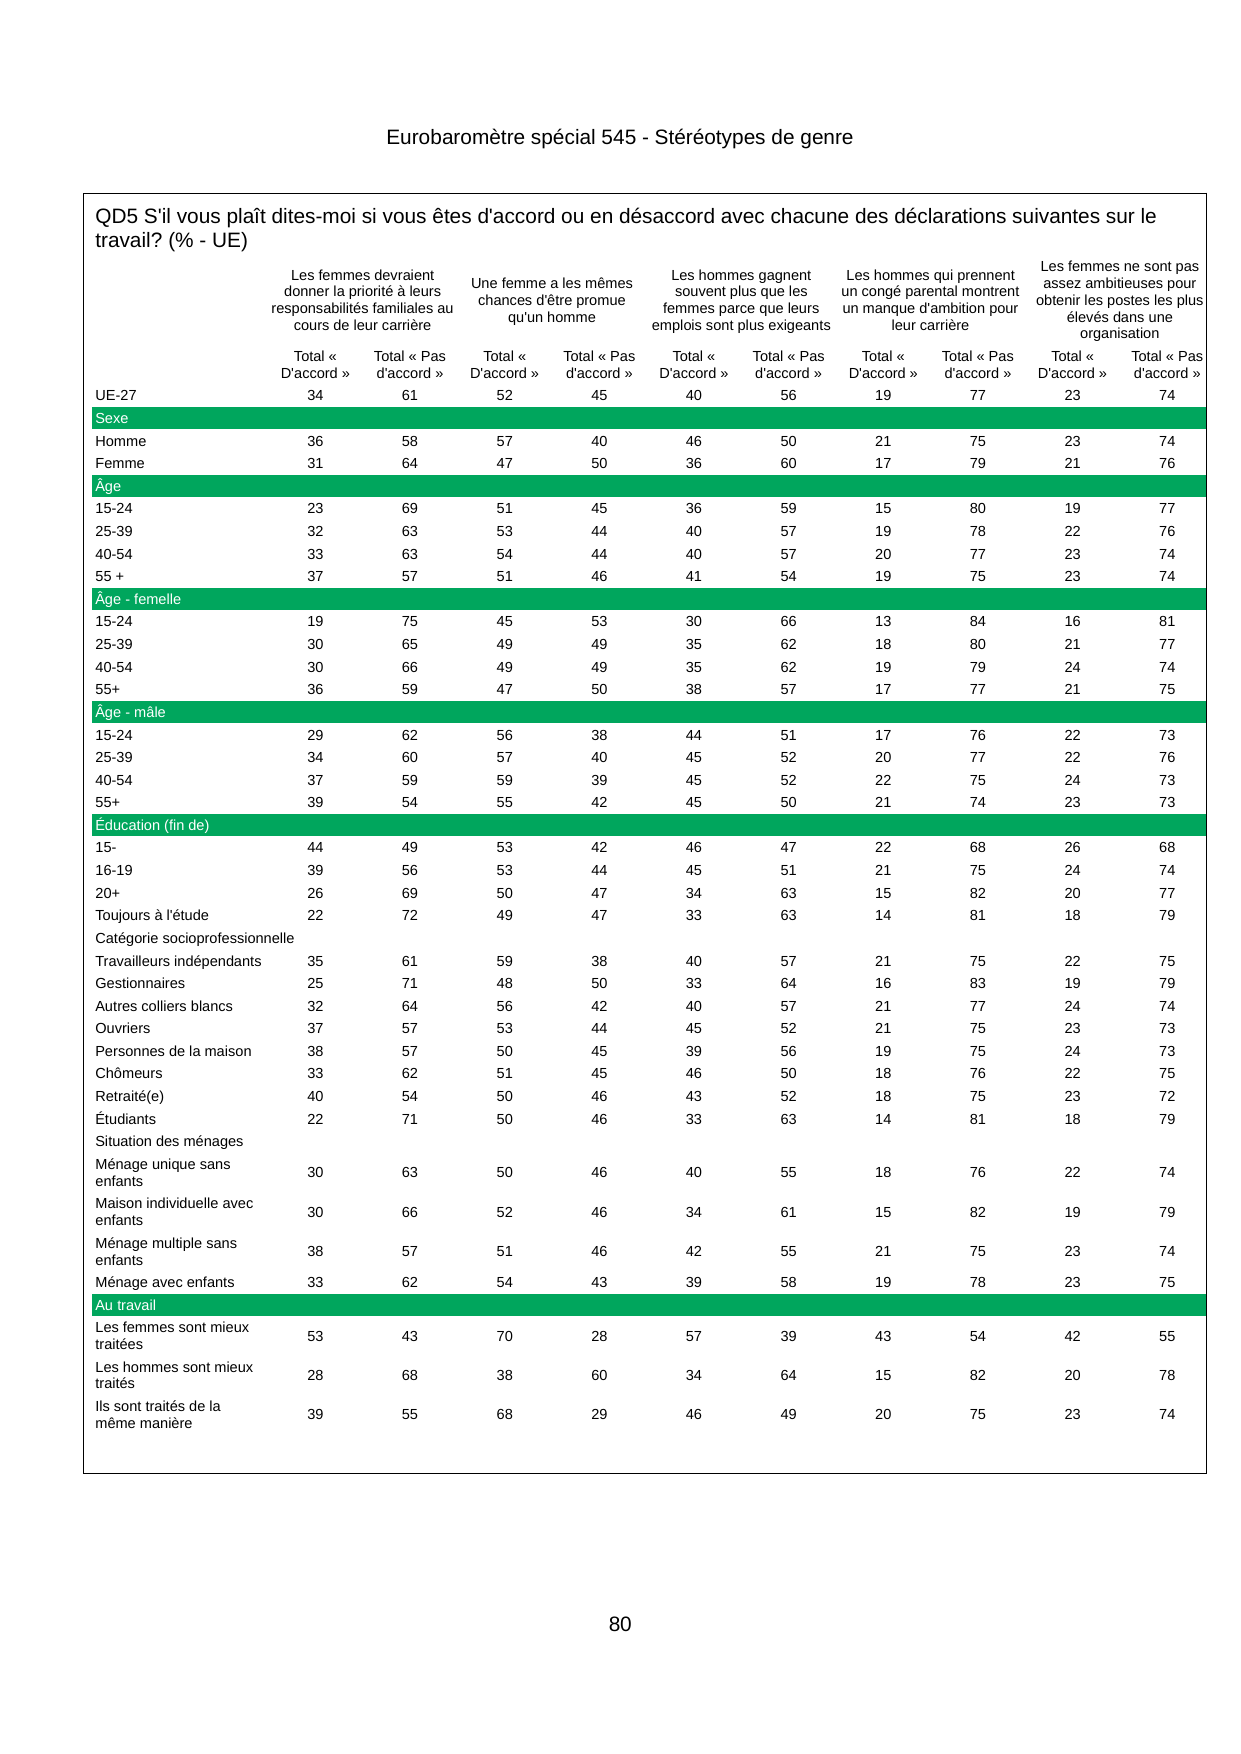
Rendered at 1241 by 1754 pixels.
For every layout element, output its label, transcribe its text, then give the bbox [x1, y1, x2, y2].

table_cell 38 [457, 1355, 552, 1395]
table_cell 75 [930, 949, 1025, 972]
table_cell 75 [1120, 949, 1206, 972]
table_cell Total « Pas d'accord » [741, 345, 836, 384]
table_cell Âge - femelle [92, 588, 1206, 610]
table_cell 45 [552, 384, 646, 407]
table_cell 41 [646, 565, 741, 588]
table_cell 23 [268, 497, 362, 520]
table_cell Total « Pas d'accord » [1120, 345, 1206, 384]
table_cell 15-24 [92, 723, 268, 746]
table_cell 14 [836, 904, 930, 927]
table_cell 61 [363, 949, 457, 972]
table_cell 18 [1025, 904, 1120, 927]
table_cell 43 [836, 1316, 930, 1355]
table_cell 22 [836, 836, 930, 859]
table_cell 49 [741, 1395, 836, 1434]
table_cell 37 [268, 565, 362, 588]
table_cell 22 [268, 904, 362, 927]
table_cell 75 [363, 610, 457, 633]
table_cell 63 [363, 543, 457, 565]
table_cell 30 [268, 655, 362, 678]
table_cell 76 [1120, 520, 1206, 542]
table_cell 20+ [92, 881, 268, 904]
table_cell 24 [1025, 1040, 1120, 1062]
table_cell 45 [552, 497, 646, 520]
table_cell 15 [836, 497, 930, 520]
table_cell 20 [1025, 1355, 1120, 1395]
table_cell 50 [552, 678, 646, 701]
table_cell 19 [836, 1040, 930, 1062]
table_cell 53 [552, 610, 646, 633]
table_cell 24 [1025, 655, 1120, 678]
table_cell 46 [552, 1231, 646, 1271]
table_cell 62 [741, 633, 836, 655]
table_cell 74 [1120, 655, 1206, 678]
table_cell 38 [268, 1040, 362, 1062]
table_cell 78 [930, 520, 1025, 542]
table_cell 51 [741, 723, 836, 746]
table_cell 75 [930, 859, 1025, 881]
table_cell 30 [646, 610, 741, 633]
table_cell 55 [363, 1395, 457, 1434]
table_cell 28 [268, 1355, 362, 1395]
table_cell 74 [1120, 565, 1206, 588]
table_cell 56 [741, 1040, 836, 1062]
table_cell UE-27 [92, 384, 268, 407]
table_cell 43 [646, 1085, 741, 1107]
table_cell Étudiants [92, 1108, 268, 1130]
table_cell 39 [268, 1395, 362, 1434]
table_cell 66 [363, 1192, 457, 1231]
table_cell 14 [836, 1108, 930, 1130]
table_cell 61 [363, 384, 457, 407]
table_cell 45 [552, 1040, 646, 1062]
table_cell 40-54 [92, 655, 268, 678]
table_cell 39 [268, 859, 362, 881]
table_cell [92, 255, 268, 345]
table_cell 57 [363, 1231, 457, 1271]
table_cell 73 [1120, 1017, 1206, 1040]
table_cell 82 [930, 1355, 1025, 1395]
table_cell 19 [836, 1271, 930, 1293]
table_cell 52 [457, 384, 552, 407]
table_cell 75 [930, 1040, 1025, 1062]
table_cell 69 [363, 881, 457, 904]
table_cell 75 [930, 1231, 1025, 1271]
table_cell 57 [363, 565, 457, 588]
table_cell 21 [836, 1231, 930, 1271]
table_cell 19 [836, 384, 930, 407]
table_cell 21 [836, 949, 930, 972]
table_cell 15-24 [92, 497, 268, 520]
table_cell 57 [741, 520, 836, 542]
table_cell 21 [1025, 678, 1120, 701]
table_cell 80 [930, 633, 1025, 655]
table_cell 46 [646, 429, 741, 452]
table_cell 35 [268, 949, 362, 972]
table_cell 73 [1120, 723, 1206, 746]
table_cell 45 [552, 1062, 646, 1085]
table_cell Total « Pas d'accord » [930, 345, 1025, 384]
table_cell 39 [646, 1040, 741, 1062]
table_cell Travailleurs indépendants [92, 949, 268, 972]
table_cell Chômeurs [92, 1062, 268, 1085]
table_cell Autres colliers blancs [92, 995, 268, 1017]
table_cell 74 [930, 791, 1025, 814]
table_cell 50 [457, 1153, 552, 1192]
table_cell 44 [552, 859, 646, 881]
table_cell Personnes de la maison [92, 1040, 268, 1062]
table_cell Total « Pas d'accord » [363, 345, 457, 384]
table_cell 68 [1120, 836, 1206, 859]
table_cell 42 [552, 791, 646, 814]
table_cell 23 [1025, 565, 1120, 588]
table_cell 64 [363, 452, 457, 474]
table_cell 58 [363, 429, 457, 452]
table_cell 65 [363, 633, 457, 655]
table_cell 80 [930, 497, 1025, 520]
table_cell 18 [1025, 1108, 1120, 1130]
table_cell 63 [363, 1153, 457, 1192]
table_cell 20 [836, 746, 930, 768]
table_cell 50 [552, 972, 646, 994]
table_cell Ménage unique sans enfants [92, 1153, 268, 1192]
table_cell 20 [1025, 881, 1120, 904]
table_cell 21 [836, 791, 930, 814]
table_cell 74 [1120, 1153, 1206, 1192]
table_cell 57 [741, 543, 836, 565]
table_cell 32 [268, 520, 362, 542]
table_cell 57 [741, 678, 836, 701]
table_cell 76 [930, 1153, 1025, 1192]
table_cell 56 [457, 723, 552, 746]
table_cell 53 [457, 859, 552, 881]
table_cell 22 [268, 1108, 362, 1130]
table_cell 23 [1025, 429, 1120, 452]
table_cell 54 [363, 1085, 457, 1107]
table_cell Les femmes devraient donner la priorité à leurs responsabilités familiales au cours de leur carrière [268, 255, 457, 345]
table_cell 54 [457, 543, 552, 565]
table_cell 42 [552, 836, 646, 859]
table_cell 25 [268, 972, 362, 994]
table_cell 21 [836, 1017, 930, 1040]
table_cell 24 [1025, 995, 1120, 1017]
table_cell 55 [457, 791, 552, 814]
table_cell 25-39 [92, 520, 268, 542]
table_cell 79 [1120, 972, 1206, 994]
table_cell 15- [92, 836, 268, 859]
table_cell 58 [741, 1271, 836, 1293]
table_cell 70 [457, 1316, 552, 1355]
table_cell 42 [1025, 1316, 1120, 1355]
table_cell 46 [552, 1153, 646, 1192]
table_cell 46 [646, 1395, 741, 1434]
table_cell Âge - mâle [92, 701, 1206, 723]
table_cell 68 [457, 1395, 552, 1434]
table_cell 55+ [92, 678, 268, 701]
table_cell 26 [268, 881, 362, 904]
table_cell Total « D'accord » [836, 345, 930, 384]
table_cell 40 [552, 429, 646, 452]
table_cell 54 [741, 565, 836, 588]
table_cell 59 [457, 949, 552, 972]
table_cell 50 [457, 881, 552, 904]
table_cell 30 [268, 1153, 362, 1192]
table_cell 53 [457, 1017, 552, 1040]
table_cell 36 [646, 452, 741, 474]
table_cell Toujours à l'étude [92, 904, 268, 927]
table_cell 63 [363, 520, 457, 542]
table_cell 77 [930, 995, 1025, 1017]
table_cell 79 [1120, 1192, 1206, 1231]
table_cell 59 [363, 678, 457, 701]
table_cell 47 [552, 904, 646, 927]
table_cell 63 [741, 881, 836, 904]
table_cell 74 [1120, 543, 1206, 565]
table_cell 47 [552, 881, 646, 904]
table_cell 18 [836, 633, 930, 655]
table_cell 60 [363, 746, 457, 768]
table_cell 57 [457, 746, 552, 768]
table_cell 66 [363, 655, 457, 678]
table_cell 40 [646, 949, 741, 972]
table_cell 40-54 [92, 769, 268, 791]
table_cell Ils sont traités de la même manière [92, 1395, 268, 1434]
table_cell 64 [363, 995, 457, 1017]
table_cell 24 [1025, 769, 1120, 791]
table_cell 21 [836, 429, 930, 452]
table_cell 79 [1120, 1108, 1206, 1130]
table_cell 19 [836, 565, 930, 588]
table_cell 78 [930, 1271, 1025, 1293]
table_cell 33 [646, 972, 741, 994]
table_cell 50 [741, 1062, 836, 1085]
table_cell 57 [741, 949, 836, 972]
table_cell 57 [741, 995, 836, 1017]
table_cell 22 [1025, 520, 1120, 542]
table_cell 40 [552, 746, 646, 768]
table_cell 77 [930, 746, 1025, 768]
table_cell 55 [741, 1231, 836, 1271]
table_cell 30 [268, 633, 362, 655]
table_cell 49 [552, 655, 646, 678]
table_cell Les hommes qui prennent un congé parental montrent un manque d'ambition pour leur carrière [836, 255, 1025, 345]
table_cell 40 [268, 1085, 362, 1107]
table_cell 33 [268, 543, 362, 565]
table_cell 76 [930, 723, 1025, 746]
table_cell 46 [646, 836, 741, 859]
table_cell 20 [836, 1395, 930, 1434]
table_cell 19 [1025, 1192, 1120, 1231]
table_cell 53 [457, 520, 552, 542]
table_cell 51 [457, 1062, 552, 1085]
table_cell 56 [457, 995, 552, 1017]
table_cell 37 [268, 769, 362, 791]
table_cell 54 [363, 791, 457, 814]
table_cell 46 [552, 1192, 646, 1231]
table_cell Total « D'accord » [457, 345, 552, 384]
table_cell 22 [1025, 1153, 1120, 1192]
table_cell 39 [552, 769, 646, 791]
table_cell 30 [268, 1192, 362, 1231]
table_cell 38 [268, 1231, 362, 1271]
table_cell 44 [552, 520, 646, 542]
table_cell 43 [363, 1316, 457, 1355]
table_cell 31 [268, 452, 362, 474]
table_cell 62 [363, 1271, 457, 1293]
table_cell Total « D'accord » [646, 345, 741, 384]
table_cell 82 [930, 881, 1025, 904]
table_cell 61 [741, 1192, 836, 1231]
table_cell 49 [363, 836, 457, 859]
table_cell 16 [836, 972, 930, 994]
table_cell 74 [1120, 384, 1206, 407]
table_cell Une femme a les mêmes chances d'être promue qu'un homme [457, 255, 646, 345]
table_cell 22 [836, 769, 930, 791]
table_cell 75 [930, 1017, 1025, 1040]
table_cell 75 [930, 429, 1025, 452]
table_cell 36 [268, 678, 362, 701]
table_cell 77 [1120, 497, 1206, 520]
table_cell 76 [1120, 746, 1206, 768]
table_cell 60 [552, 1355, 646, 1395]
table_cell 57 [363, 1017, 457, 1040]
table_cell 45 [646, 791, 741, 814]
table_cell 49 [457, 655, 552, 678]
table_cell 50 [552, 452, 646, 474]
table_cell 79 [930, 452, 1025, 474]
table_cell Maison individuelle avec enfants [92, 1192, 268, 1231]
table_cell 38 [552, 723, 646, 746]
table_cell 66 [741, 610, 836, 633]
table_cell 47 [741, 836, 836, 859]
table_cell 74 [1120, 1395, 1206, 1434]
table_cell 51 [457, 497, 552, 520]
table_cell 29 [552, 1395, 646, 1434]
table_cell 18 [836, 1153, 930, 1192]
table_cell 55+ [92, 791, 268, 814]
table_cell 52 [741, 1017, 836, 1040]
table_cell 64 [741, 1355, 836, 1395]
table_cell 45 [646, 746, 741, 768]
table_cell 75 [930, 1085, 1025, 1107]
table_cell 51 [741, 859, 836, 881]
table_cell Situation des ménages [92, 1130, 1206, 1153]
table_cell 81 [930, 904, 1025, 927]
table_cell 19 [1025, 497, 1120, 520]
table_cell 49 [552, 633, 646, 655]
table_cell Âge [92, 475, 1206, 497]
table_cell 52 [741, 769, 836, 791]
table_cell 15 [836, 1192, 930, 1231]
table_cell 23 [1025, 543, 1120, 565]
table_cell 77 [1120, 633, 1206, 655]
table_cell 75 [930, 1395, 1025, 1434]
table_cell 52 [457, 1192, 552, 1231]
table_cell 63 [741, 904, 836, 927]
table_cell 20 [836, 543, 930, 565]
table_cell 59 [457, 769, 552, 791]
table_cell 32 [268, 995, 362, 1017]
table_cell 55 [1120, 1316, 1206, 1355]
table_cell 23 [1025, 1231, 1120, 1271]
table_cell 62 [741, 655, 836, 678]
table_cell 42 [646, 1231, 741, 1271]
table_cell Ménage avec enfants [92, 1271, 268, 1293]
table_cell 78 [1120, 1355, 1206, 1395]
table_cell 49 [457, 904, 552, 927]
table_cell 21 [1025, 452, 1120, 474]
table_cell 33 [646, 904, 741, 927]
table_cell 39 [268, 791, 362, 814]
table_cell 76 [1120, 452, 1206, 474]
table_cell 17 [836, 723, 930, 746]
table_cell 75 [930, 769, 1025, 791]
table_cell 57 [363, 1040, 457, 1062]
table_cell 74 [1120, 995, 1206, 1017]
table_cell 33 [646, 1108, 741, 1130]
table_cell 29 [268, 723, 362, 746]
table_cell 37 [268, 1017, 362, 1040]
table_cell 19 [836, 655, 930, 678]
table_cell 74 [1120, 859, 1206, 881]
table_cell 71 [363, 972, 457, 994]
table_cell 75 [930, 565, 1025, 588]
table_cell 73 [1120, 1040, 1206, 1062]
table_cell 39 [741, 1316, 836, 1355]
table_cell 79 [1120, 904, 1206, 927]
table_cell 21 [1025, 633, 1120, 655]
table_cell 38 [646, 678, 741, 701]
table_cell 52 [741, 1085, 836, 1107]
table_cell 23 [1025, 384, 1120, 407]
table_cell 68 [363, 1355, 457, 1395]
table_cell 23 [1025, 1395, 1120, 1434]
table_cell 34 [646, 1355, 741, 1395]
table_cell Total « Pas d'accord » [552, 345, 646, 384]
table_cell 22 [1025, 949, 1120, 972]
table_cell 64 [741, 972, 836, 994]
table_cell 73 [1120, 791, 1206, 814]
table_cell 84 [930, 610, 1025, 633]
table_cell 19 [836, 520, 930, 542]
table_cell 38 [552, 949, 646, 972]
table_cell 54 [930, 1316, 1025, 1355]
table_cell 55 + [92, 565, 268, 588]
table_cell 68 [930, 836, 1025, 859]
table_cell 57 [646, 1316, 741, 1355]
table_cell 23 [1025, 1085, 1120, 1107]
table_cell 34 [268, 746, 362, 768]
table_cell 40 [646, 995, 741, 1017]
table_cell 50 [457, 1108, 552, 1130]
table_cell 45 [646, 769, 741, 791]
table_cell 56 [741, 384, 836, 407]
table_cell Les femmes sont mieux traitées [92, 1316, 268, 1355]
table_cell [92, 345, 268, 384]
table_cell 75 [1120, 678, 1206, 701]
table_cell 45 [646, 859, 741, 881]
table_cell 50 [457, 1040, 552, 1062]
table_cell 15 [836, 881, 930, 904]
table_cell 16-19 [92, 859, 268, 881]
table_cell Sexe [92, 407, 1206, 429]
table_cell 35 [646, 655, 741, 678]
table_cell 59 [741, 497, 836, 520]
table_cell 36 [646, 497, 741, 520]
table_cell Au travail [92, 1294, 1206, 1316]
table_cell 44 [268, 836, 362, 859]
table_cell 19 [1025, 972, 1120, 994]
table_cell Les femmes ne sont pas assez ambitieuses pour obtenir les postes les plus élevés dans une organisation [1025, 255, 1206, 345]
table_cell 34 [268, 384, 362, 407]
table_cell 69 [363, 497, 457, 520]
table_cell 40 [646, 543, 741, 565]
table_cell 16 [1025, 610, 1120, 633]
table_cell 19 [268, 610, 362, 633]
table_cell 74 [1120, 429, 1206, 452]
table_cell 22 [1025, 723, 1120, 746]
table_cell 54 [457, 1271, 552, 1293]
table_cell 77 [930, 678, 1025, 701]
table_cell 62 [363, 1062, 457, 1085]
table_cell Homme [92, 429, 268, 452]
table_cell Éducation (fin de) [92, 814, 1206, 836]
table_cell Total « D'accord » [1025, 345, 1120, 384]
table_cell 42 [552, 995, 646, 1017]
table_cell 17 [836, 452, 930, 474]
table_cell 15 [836, 1355, 930, 1395]
table_cell 60 [741, 452, 836, 474]
table_cell 77 [930, 543, 1025, 565]
table_cell 15-24 [92, 610, 268, 633]
table_cell 49 [457, 633, 552, 655]
table_cell 33 [268, 1062, 362, 1085]
table_cell 46 [552, 1085, 646, 1107]
table_cell 35 [646, 633, 741, 655]
table_cell 46 [552, 565, 646, 588]
table_cell 44 [552, 1017, 646, 1040]
table_cell 25-39 [92, 746, 268, 768]
table_cell 59 [363, 769, 457, 791]
table_cell 22 [1025, 746, 1120, 768]
table_cell 50 [741, 429, 836, 452]
table_cell 77 [1120, 881, 1206, 904]
table_cell 36 [268, 429, 362, 452]
table_cell 53 [457, 836, 552, 859]
table_cell 40 [646, 520, 741, 542]
table_cell 72 [363, 904, 457, 927]
table_cell 46 [646, 1062, 741, 1085]
table_cell Retraité(e) [92, 1085, 268, 1107]
table_cell 50 [457, 1085, 552, 1107]
table_cell 55 [741, 1153, 836, 1192]
table_cell 23 [1025, 1017, 1120, 1040]
table_cell 43 [552, 1271, 646, 1293]
table_cell 45 [457, 610, 552, 633]
table_cell Catégorie socioprofessionnelle [92, 927, 1206, 949]
table_cell 18 [836, 1085, 930, 1107]
table_cell 83 [930, 972, 1025, 994]
table_cell Femme [92, 452, 268, 474]
table_cell 74 [1120, 1231, 1206, 1271]
table_cell 75 [1120, 1062, 1206, 1085]
table_cell 82 [930, 1192, 1025, 1231]
table_cell 44 [552, 543, 646, 565]
table_cell 25-39 [92, 633, 268, 655]
table_cell 26 [1025, 836, 1120, 859]
table_cell 22 [1025, 1062, 1120, 1085]
table_cell Ménage multiple sans enfants [92, 1231, 268, 1271]
table_cell 40 [646, 1153, 741, 1192]
table_cell 76 [930, 1062, 1025, 1085]
table_header QD5 S'il vous plaît dites-moi si vous êtes d'accord ou en désaccord avec chacune des déclarations suivantes sur le travail? (% - UE) [92, 201, 1206, 255]
table_cell 51 [457, 565, 552, 588]
table_cell 81 [1120, 610, 1206, 633]
table_cell 81 [930, 1108, 1025, 1130]
table_cell 47 [457, 452, 552, 474]
table_cell 17 [836, 678, 930, 701]
table_cell 23 [1025, 1271, 1120, 1293]
table_cell 52 [741, 746, 836, 768]
table_cell 39 [646, 1271, 741, 1293]
table_cell 34 [646, 881, 741, 904]
table_cell 18 [836, 1062, 930, 1085]
table_cell 44 [646, 723, 741, 746]
table_cell 40 [646, 384, 741, 407]
table_cell 62 [363, 723, 457, 746]
table_cell 28 [552, 1316, 646, 1355]
table_cell Les hommes gagnent souvent plus que les femmes parce que leurs emplois sont plus exigeants [646, 255, 836, 345]
table_cell 13 [836, 610, 930, 633]
table_cell 21 [836, 995, 930, 1017]
table_cell 79 [930, 655, 1025, 678]
table_cell 33 [268, 1271, 362, 1293]
table_cell 48 [457, 972, 552, 994]
table_cell Les hommes sont mieux traités [92, 1355, 268, 1395]
table_cell 75 [1120, 1271, 1206, 1293]
table_cell 40-54 [92, 543, 268, 565]
table_cell 77 [930, 384, 1025, 407]
table_cell 50 [741, 791, 836, 814]
table_cell 46 [552, 1108, 646, 1130]
table_cell 53 [268, 1316, 362, 1355]
table_cell 71 [363, 1108, 457, 1130]
table_cell 34 [646, 1192, 741, 1231]
table_cell Gestionnaires [92, 972, 268, 994]
table_cell Total « D'accord » [268, 345, 362, 384]
table_cell 23 [1025, 791, 1120, 814]
table_cell Ouvriers [92, 1017, 268, 1040]
table_cell 72 [1120, 1085, 1206, 1107]
table_cell 24 [1025, 859, 1120, 881]
table_cell 45 [646, 1017, 741, 1040]
table_cell 73 [1120, 769, 1206, 791]
table_cell 63 [741, 1108, 836, 1130]
table_cell 47 [457, 678, 552, 701]
table_cell 56 [363, 859, 457, 881]
table_cell 21 [836, 859, 930, 881]
table_cell 57 [457, 429, 552, 452]
table_cell 51 [457, 1231, 552, 1271]
